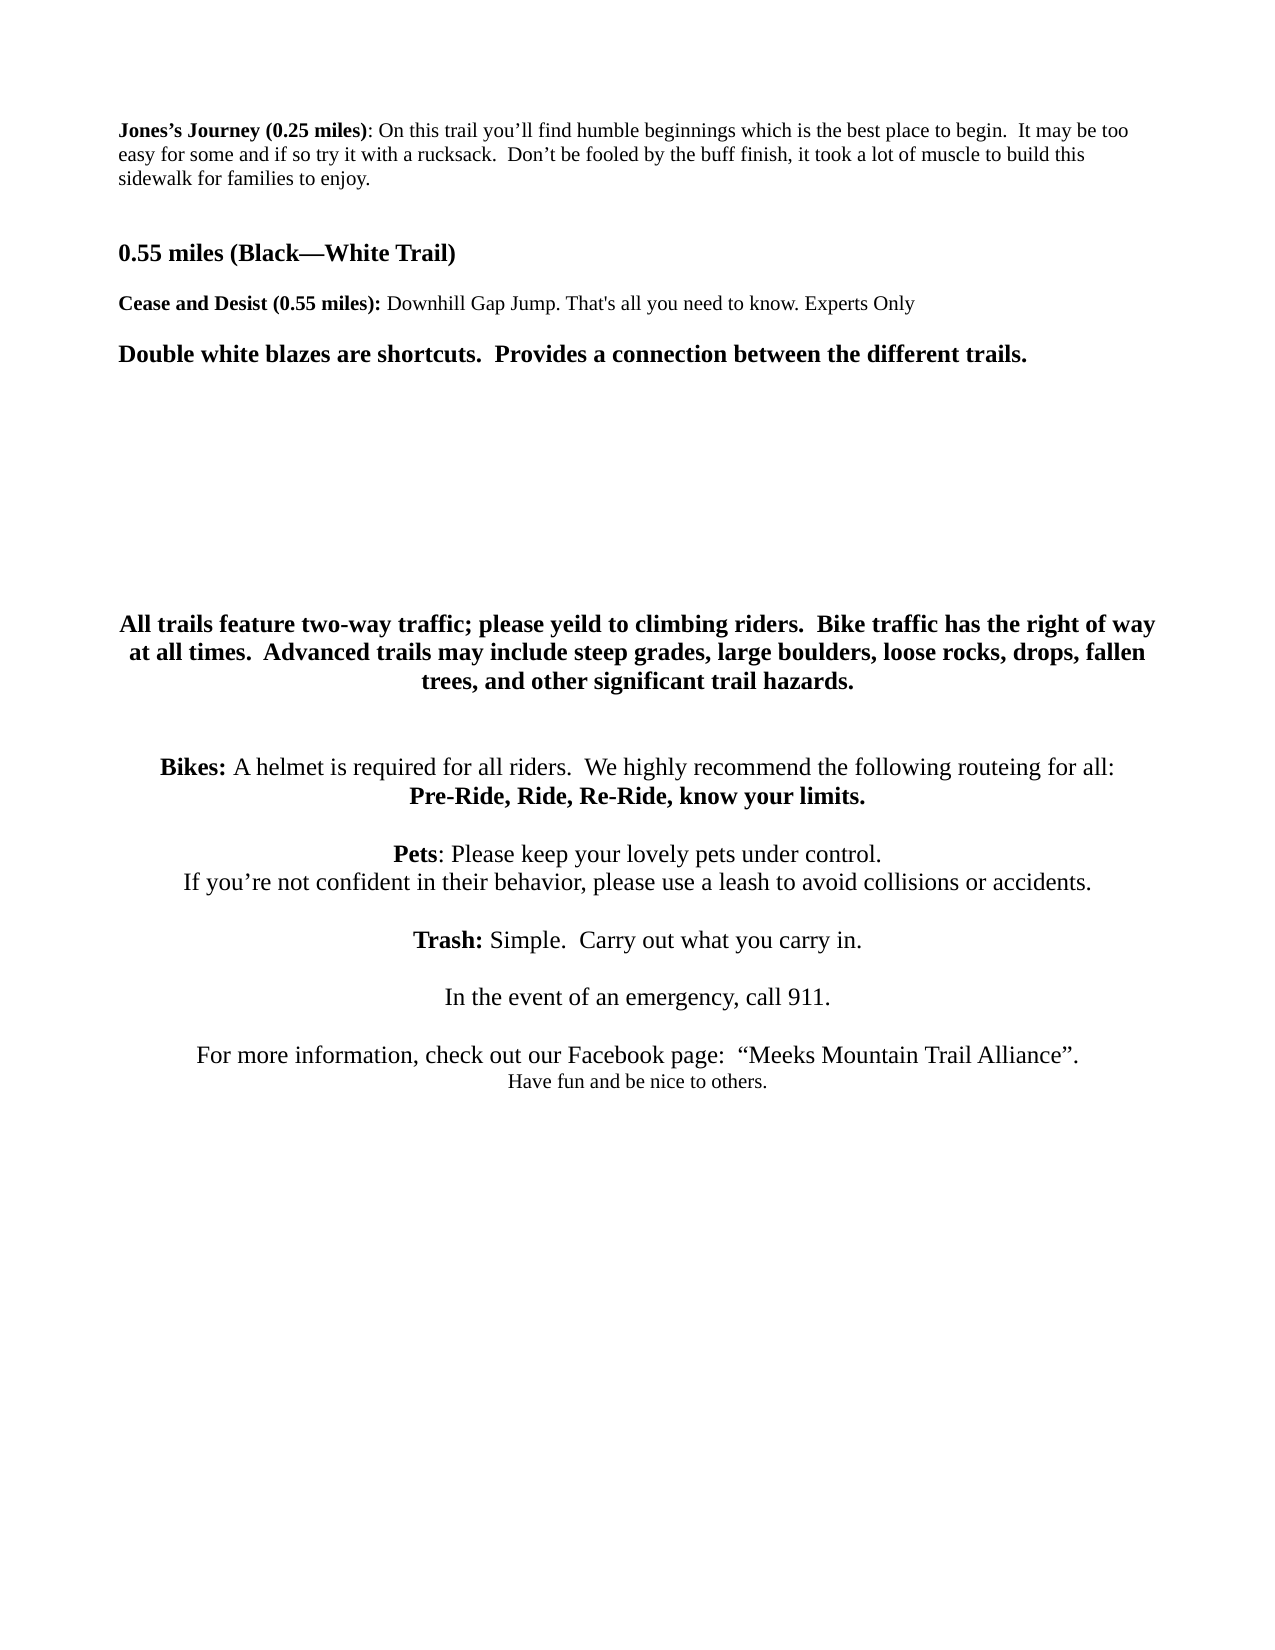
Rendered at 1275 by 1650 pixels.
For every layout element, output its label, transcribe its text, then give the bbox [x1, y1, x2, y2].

text All trails feature two-way traffic; please yeild to climbing riders. Bike traffic has the right of way at all times. Advanced trails may include steep grades, large boulders, loose rocks, drops, fallen trees, and other significant trail hazards. [118, 609, 1157, 695]
text Double white blazes are shortcuts. Provides a connection between the different trails. [118, 339, 1157, 368]
text Cease and Desist (0.55 miles): Downhill Gap Jump. That's all you need to know. Experts Only [118, 291, 1157, 315]
text Bikes: A helmet is required for all riders. We highly recommend the following routeing for all: [118, 752, 1157, 781]
text In the event of an emergency, call 911. [118, 982, 1157, 1011]
text Trash: Simple. Carry out what you carry in. [118, 925, 1157, 954]
text Jones’s Journey (0.25 miles): On this trail you’ll find humble beginnings which is the best place to begin. It may be too easy for some and if so try it with a rucksack. Don’t be fooled by the buff finish, it took a lot of muscle to build this sidewalk for families to enjoy. [118, 118, 1157, 190]
text For more information, check out our Facebook page: “Meeks Mountain Trail Alliance”. [118, 1040, 1157, 1069]
text Pets: Please keep your lovely pets under control. [118, 839, 1157, 867]
text If you’re not confident in their behavior, please use a leash to avoid collisions or accidents. [118, 867, 1157, 896]
text Pre-Ride, Ride, Re-Ride, know your limits. [118, 781, 1157, 810]
text 0.55 miles (Black—White Trail) [118, 238, 1157, 267]
text Have fun and be nice to others. [118, 1069, 1157, 1093]
